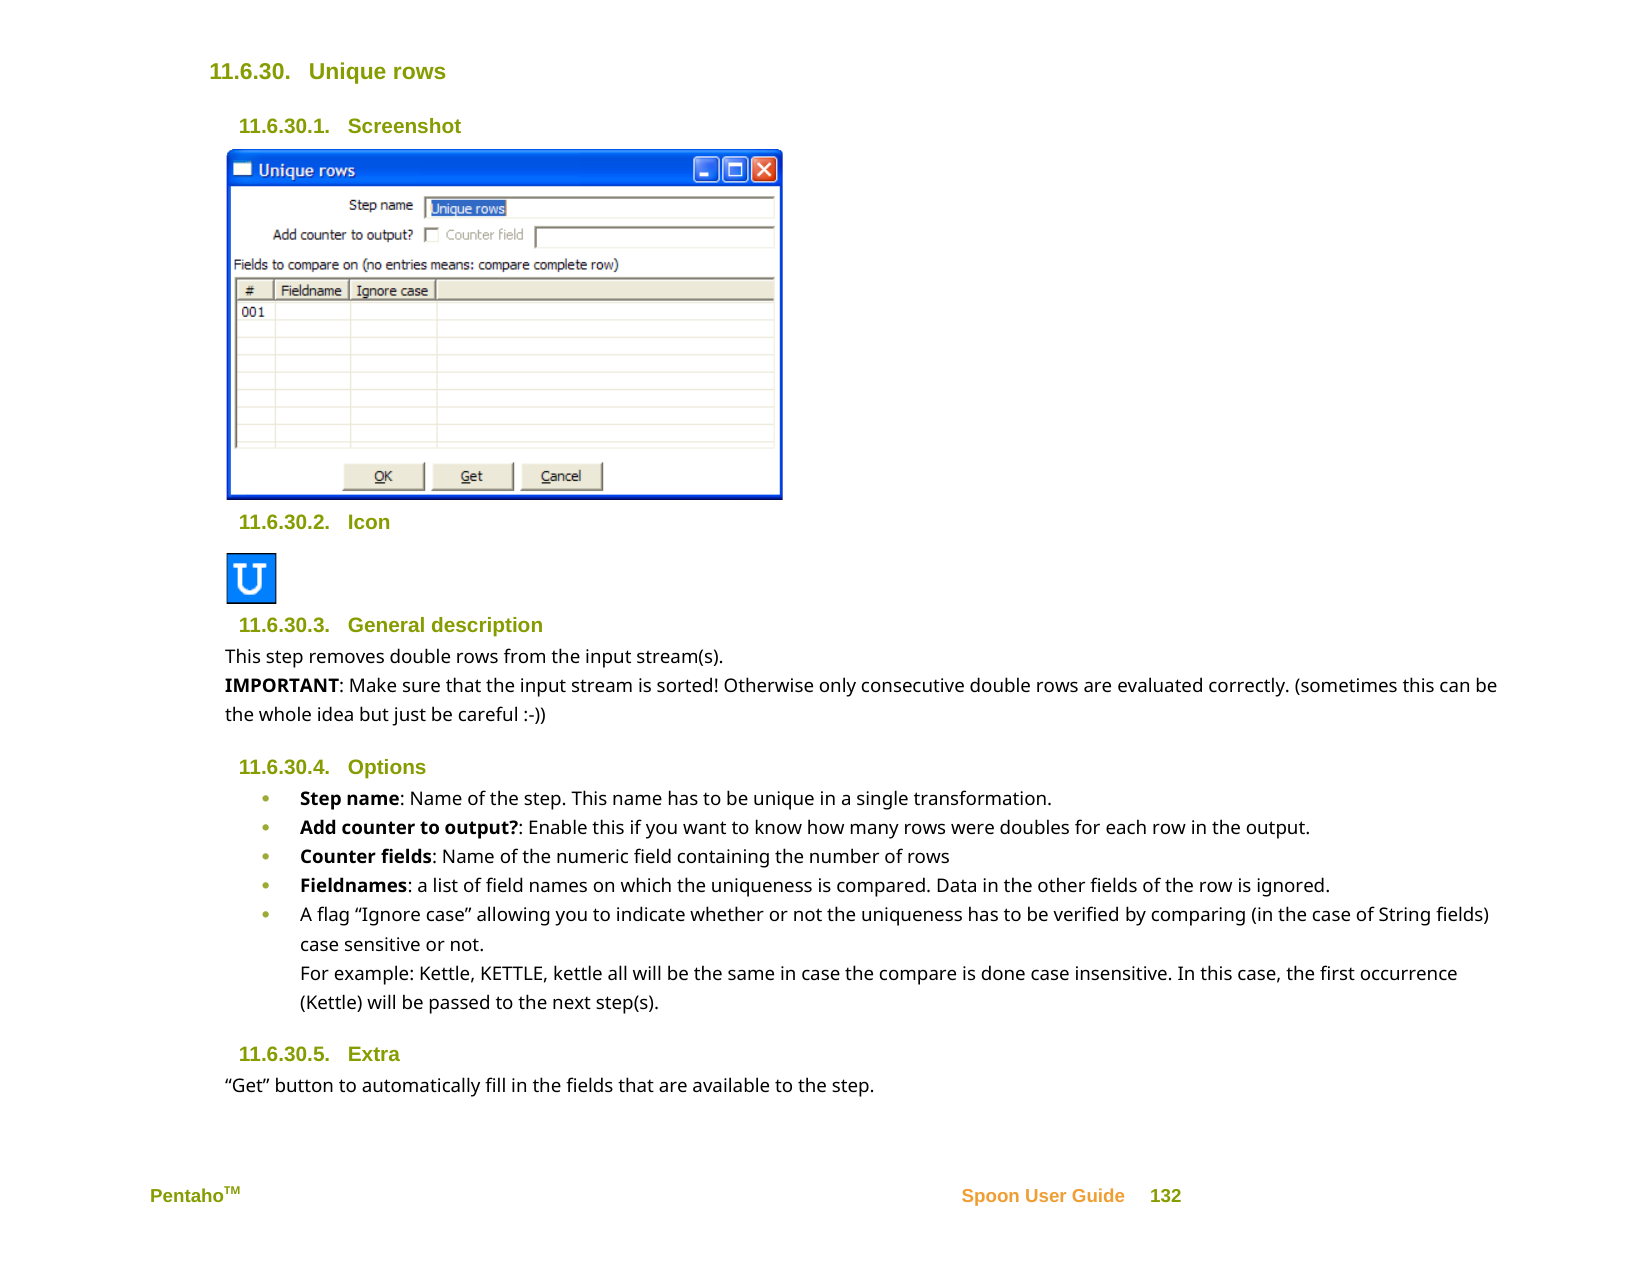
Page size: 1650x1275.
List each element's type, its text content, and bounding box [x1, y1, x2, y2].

picture [226, 553, 277, 604]
text “Get” button to automatically fill in the fields that are available to the step. [225, 1069, 1500, 1099]
list Step name: Name of the step. This name has to be unique in a single transformation. [262, 782, 1500, 811]
list Add counter to output?: Enable this if you want to know how many rows were doubles for each row in the output. [262, 811, 1500, 840]
text For example: Kettle, KETTLE, kettle all will be the same in case the compare is done case insensitive. In this case, the first occurrence (Kettle) will be passed to the next step(s). [300, 957, 1500, 1015]
subtitle Icon [239, 159, 1500, 536]
list A flag “Ignore case” allowing you to indicate whether or not the uniqueness has to be verified by comparing (in the case of String fields) case sensitive or not. [262, 898, 1500, 957]
subtitle Extra [239, 1034, 1500, 1069]
subtitle Unique rows [209, 52, 1500, 87]
text IMPORTANT: Make sure that the input stream is sorted! Otherwise only consecutive double rows are evaluated correctly. (sometimes this can be the whole idea but just be careful :-)) [225, 669, 1500, 728]
subtitle Screenshot [239, 106, 1500, 141]
subtitle General description [239, 555, 1500, 639]
text This step removes double rows from the input stream(s). [225, 640, 1500, 669]
subtitle Options [239, 746, 1500, 781]
list Counter fields: Name of the numeric field containing the number of rows [262, 840, 1500, 869]
list Fieldnames: a list of field names on which the uniqueness is compared. Data in the other fields of the row is ignored. [262, 869, 1500, 898]
